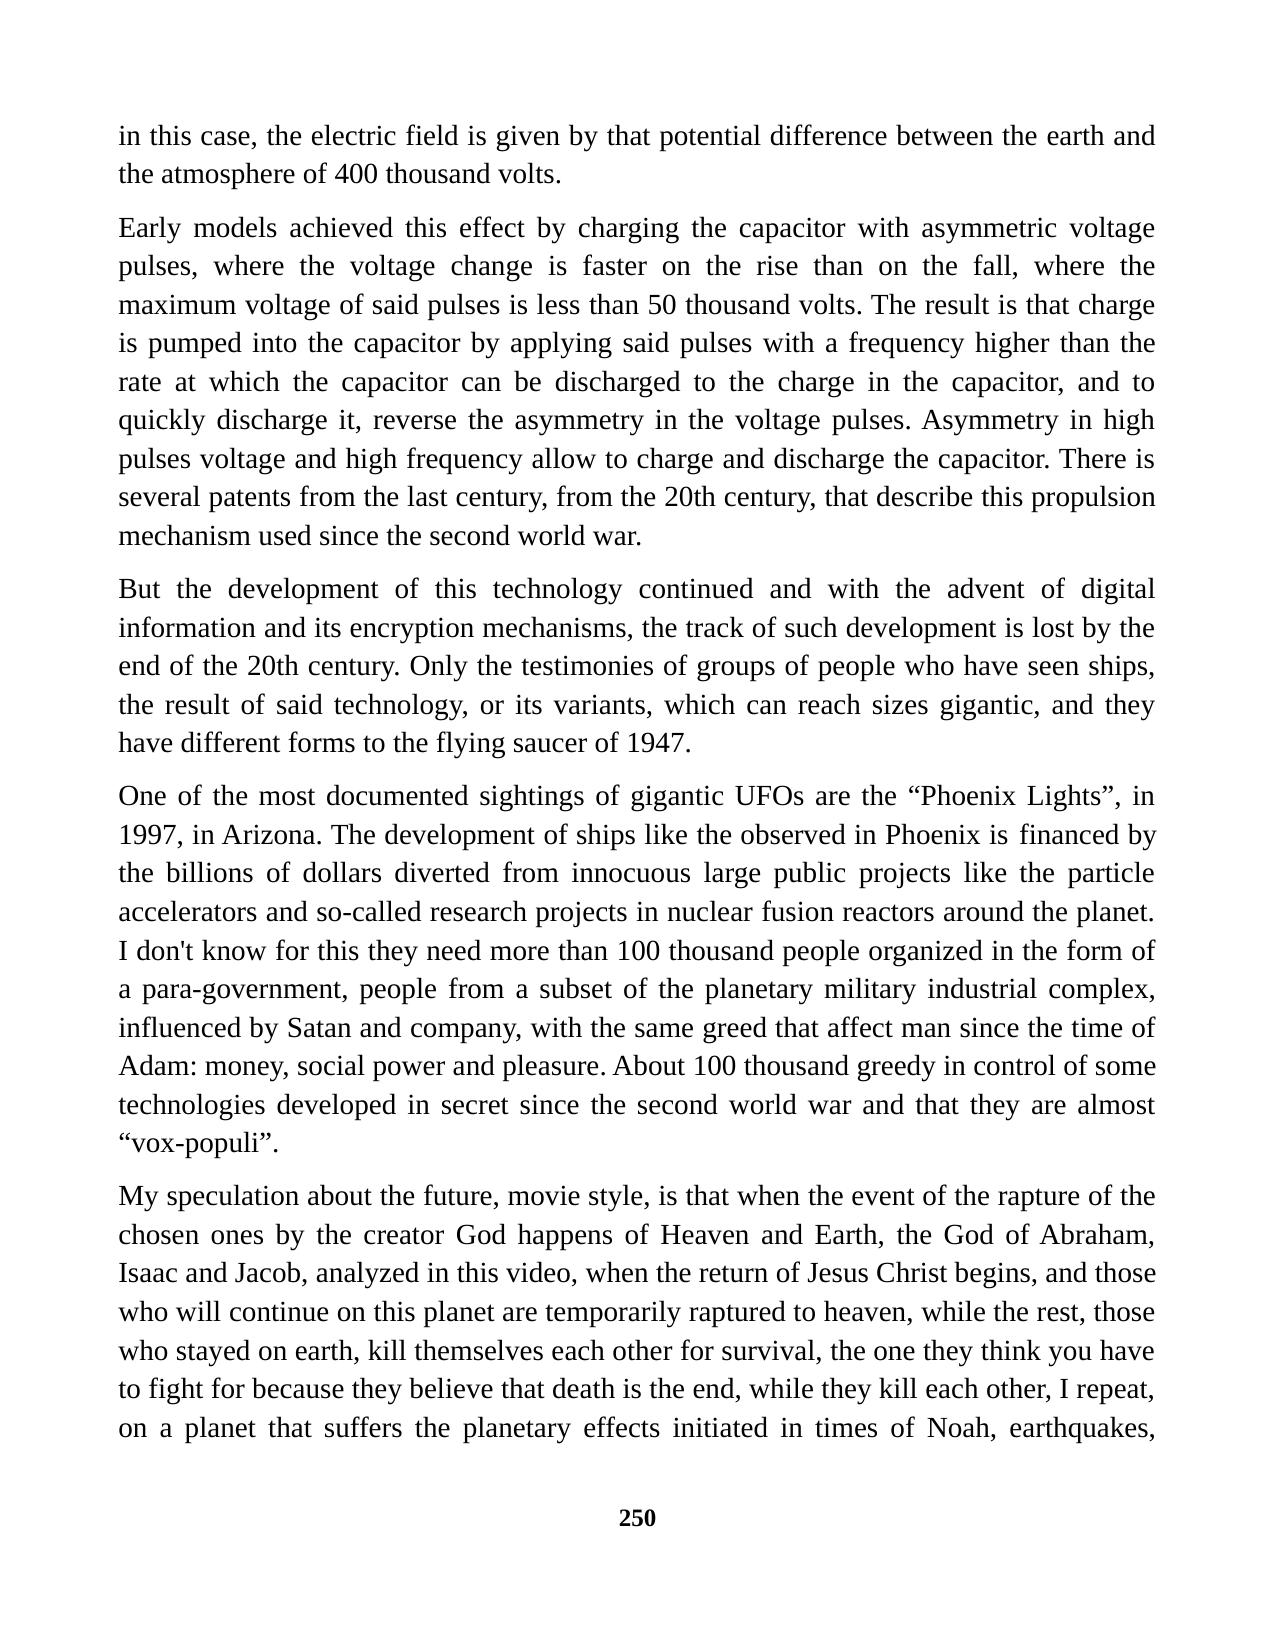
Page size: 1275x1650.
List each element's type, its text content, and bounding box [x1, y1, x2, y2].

text One of the most documented sightings of gigantic UFOs are the “Phoenix Lights”, in 1997, in Arizona. The development of ships like the observed in Phoenix is ​​financed by the billions of dollars diverted from innocuous large public projects like the particle accelerators and so-called research projects in nuclear fusion reactors around the planet. I don't know for this they need more than 100 thousand people organized in the form of a para-government, people from a subset of the planetary military industrial complex, influenced by Satan and company, with the same greed that affect man since the time of Adam: money, social power and pleasure. About 100 thousand greedy in control of some technologies developed in secret since the second world war and that they are almost “vox-populi”. [118, 778, 1157, 1159]
text But the development of this technology continued and with the advent of digital information and its encryption mechanisms, the track of such development is lost by the end of the 20th century. Only the testimonies of groups of people who have seen ships, the result of said technology, or its variants, which can reach sizes gigantic, and they have different forms to the flying saucer of 1947. [118, 571, 1157, 759]
text in this case, the electric field is given by that potential difference between the earth and the atmosphere of 400 thousand volts. [118, 118, 1157, 190]
text Early models achieved this effect by charging the capacitor with asymmetric voltage pulses, where the voltage change is faster on the rise than on the fall, where the maximum voltage of said pulses is less than 50 thousand volts. The result is that charge is pumped into the capacitor by applying said pulses with a frequency higher than the rate at which the capacitor can be discharged to the charge in the capacitor, and to quickly discharge it, reverse the asymmetry in the voltage pulses. Asymmetry in high pulses voltage and high frequency allow to charge and discharge the capacitor. There is several patents from the last century, from the 20th century, that describe this propulsion mechanism used since the second world war. [118, 210, 1157, 552]
text My speculation about the future, movie style, is that when the event of the rapture of the chosen ones by the creator God happens of Heaven and Earth, the God of Abraham, Isaac and Jacob, analyzed in this video, when the return of Jesus Christ begins, and those who will continue on this planet are temporarily raptured to heaven, while the rest, those who stayed on earth, kill themselves each other for survival, the one they think you have to fight for because they believe that death is the end, while they kill each other, I repeat, on a planet that suffers the planetary effects initiated in times of Noah, earthquakes, [118, 1178, 1157, 1443]
